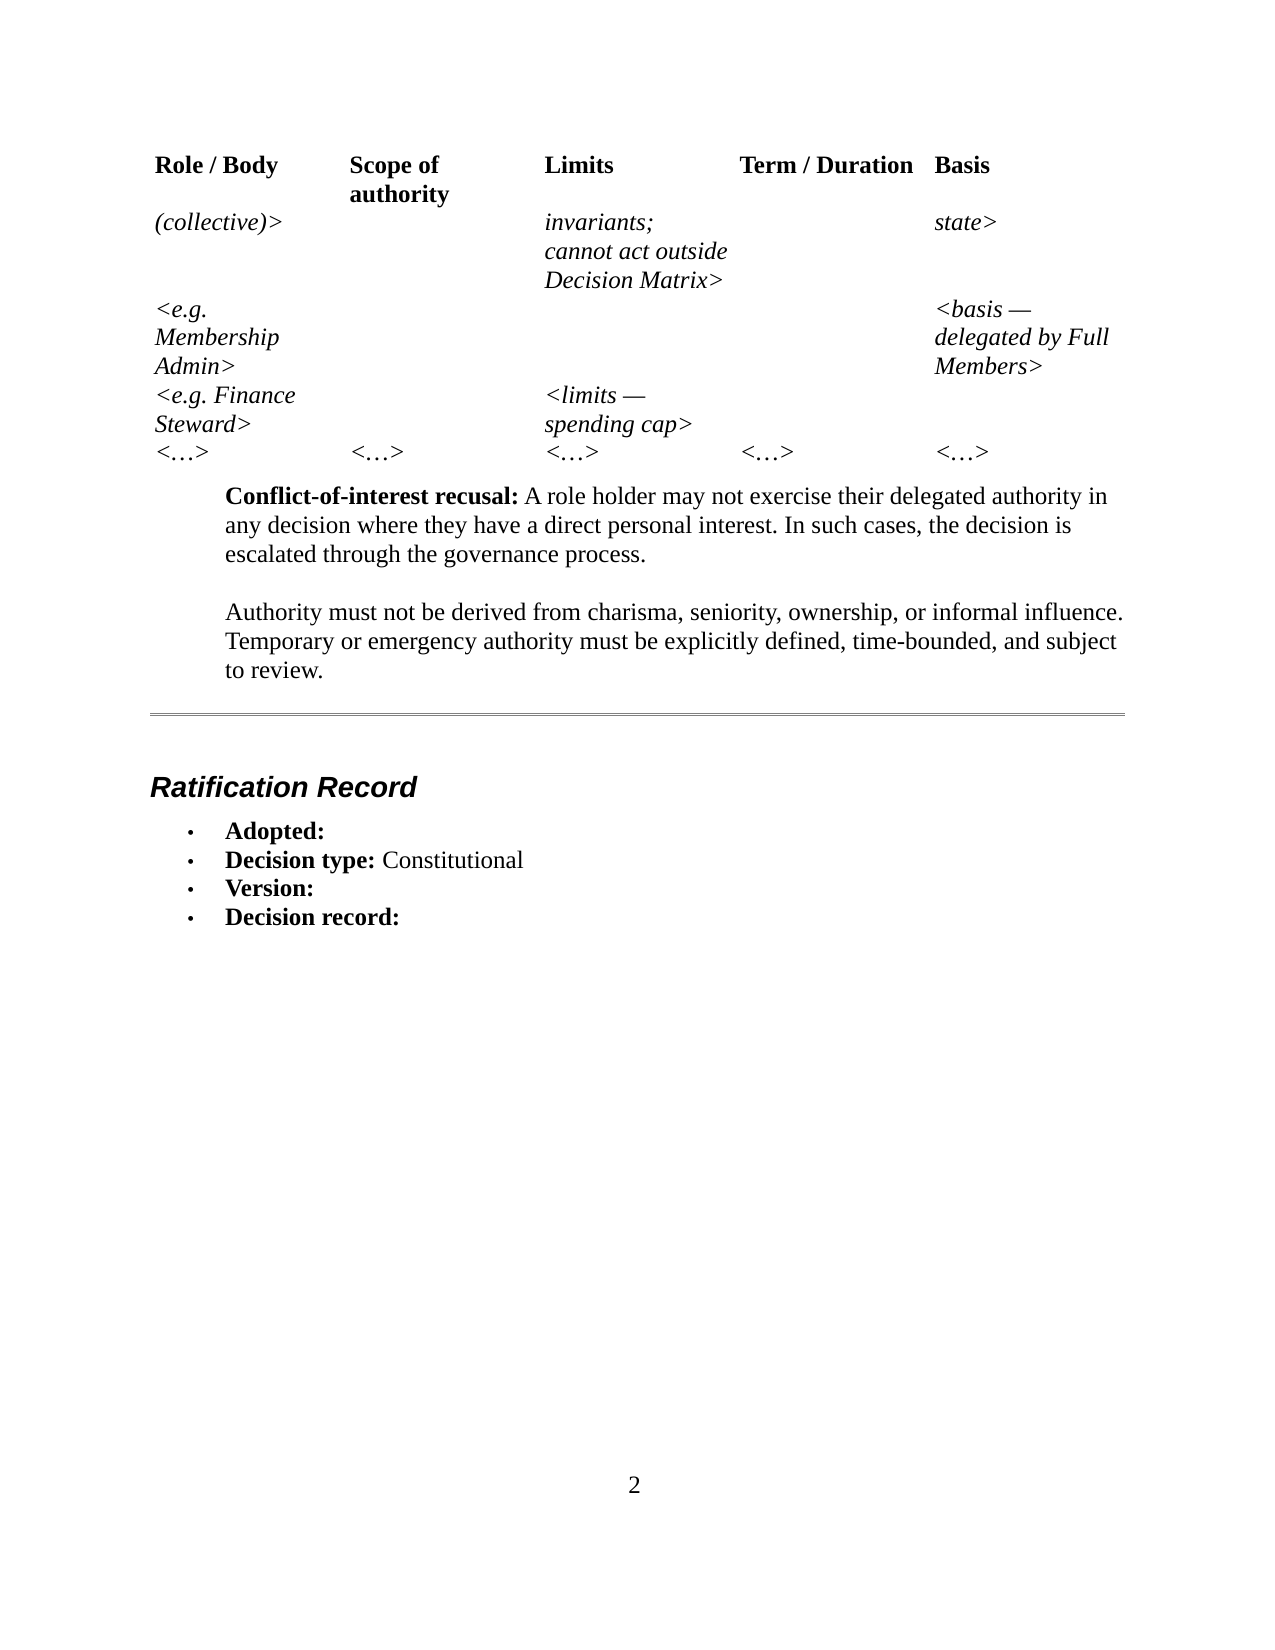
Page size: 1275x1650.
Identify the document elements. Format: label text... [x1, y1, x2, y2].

table_header Limits [540, 150, 735, 207]
text Authority must not be derived from charisma, seniority, ownership, or informal influence. Temporary or emergency authority must be explicitly defined, time-bounded, and subject to review. [225, 597, 1125, 684]
table_cell [540, 294, 735, 380]
table_cell [345, 380, 540, 437]
list Adopted: [187, 816, 1125, 845]
table_cell <…> [930, 438, 1125, 466]
table_cell <e.g. Finance Steward> [150, 380, 345, 437]
table_cell state> [930, 208, 1125, 294]
table_cell [930, 380, 1125, 437]
list Version: [187, 873, 1125, 902]
table_header Role / Body [150, 150, 345, 207]
table_header Scope of authority [345, 150, 540, 207]
table_cell [345, 294, 540, 380]
table_cell [735, 294, 930, 380]
table_cell <…> [150, 438, 345, 466]
table_cell [735, 380, 930, 437]
table_cell <e.g. Membership Admin> [150, 294, 345, 380]
list Decision type: Constitutional [187, 845, 1125, 873]
table_header Basis [930, 150, 1125, 207]
table_cell (collective)> [150, 208, 345, 294]
table_cell <…> [540, 438, 735, 466]
table_cell <basis — delegated by Full Members> [930, 294, 1125, 380]
text Conflict-of-interest recusal: A role holder may not exercise their delegated authority in any decision where they have a direct personal interest. In such cases, the decision is escalated through the governance process. [225, 481, 1125, 567]
table_cell invariants; cannot act outside Decision Matrix> [540, 208, 735, 294]
table_cell <limits — spending cap> [540, 380, 735, 437]
table_header Term / Duration [735, 150, 930, 207]
subtitle Ratification Record [150, 770, 1125, 803]
table_cell <…> [735, 438, 930, 466]
table_cell [345, 208, 540, 294]
list Decision record: [187, 902, 1125, 931]
table_cell <…> [345, 438, 540, 466]
table_cell [735, 208, 930, 294]
